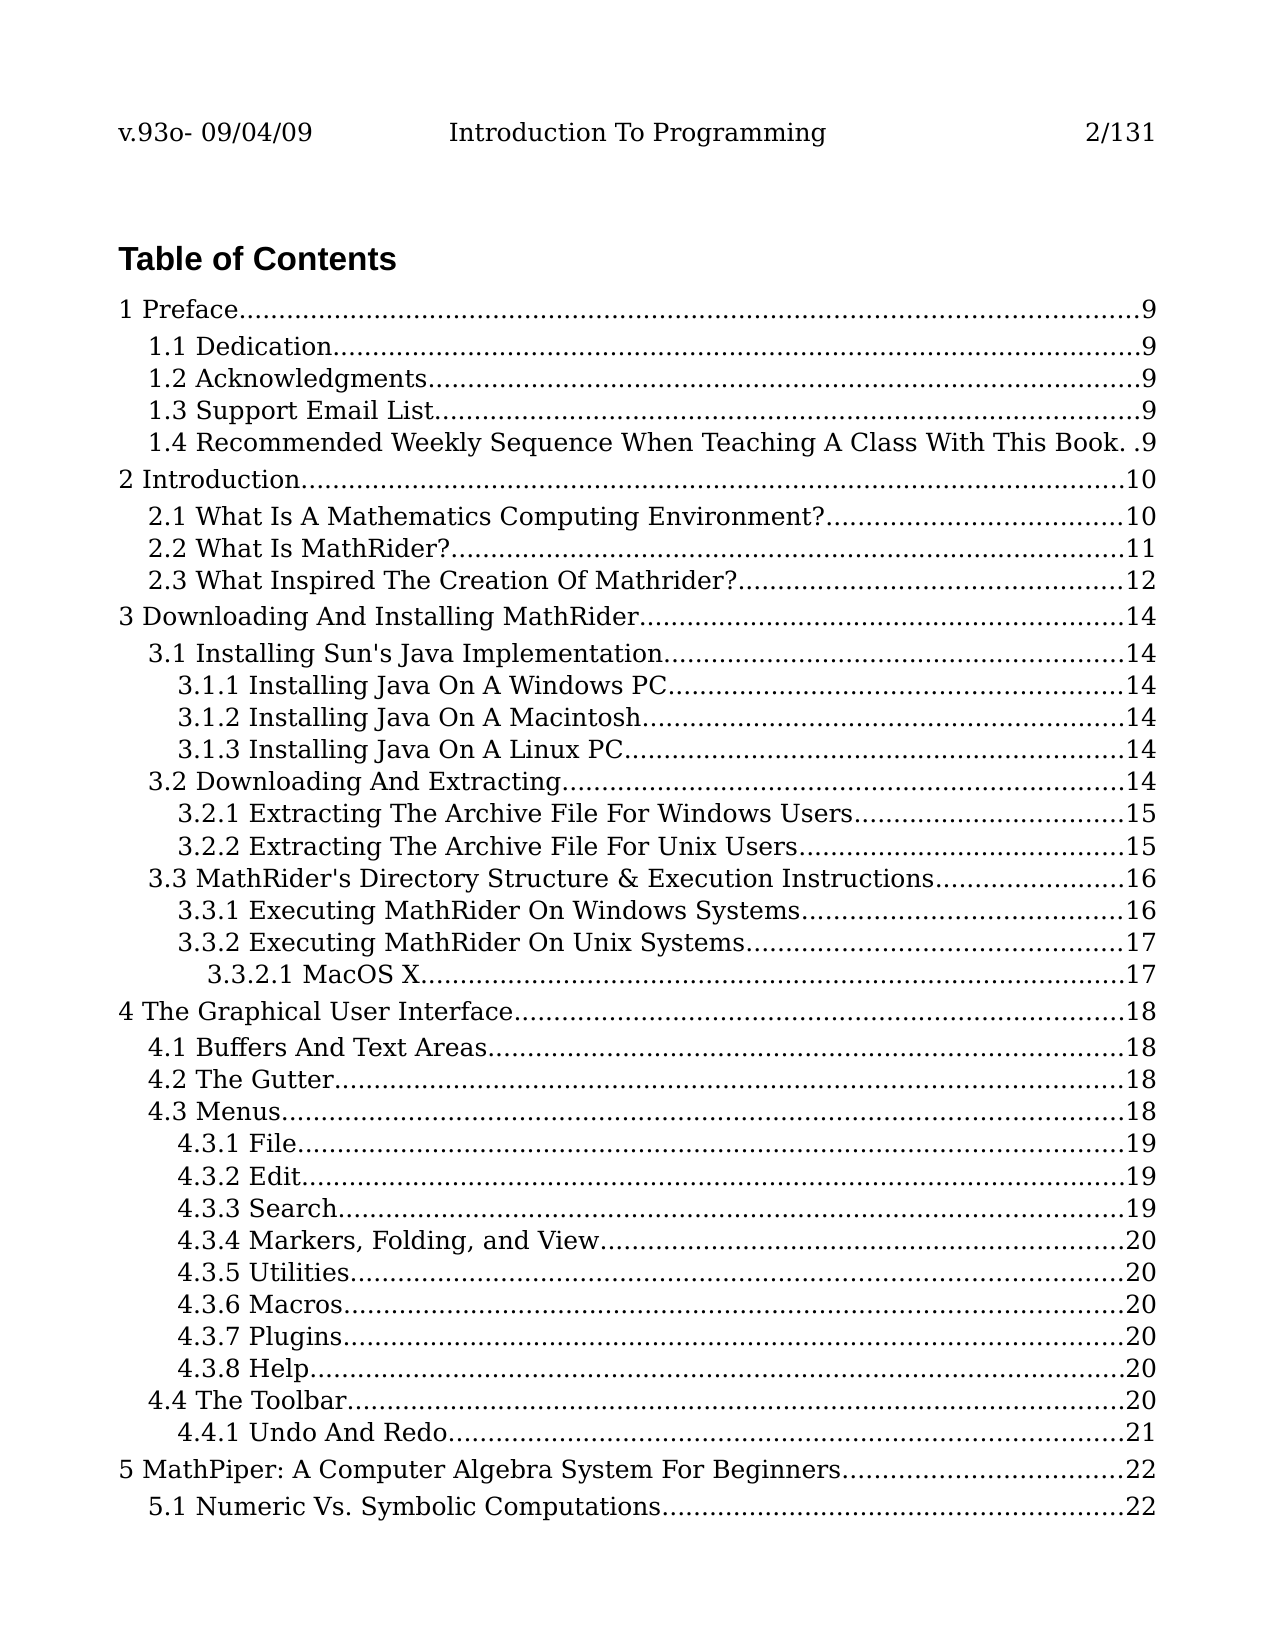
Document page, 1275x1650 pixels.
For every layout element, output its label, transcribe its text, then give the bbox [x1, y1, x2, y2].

text 4.3.8 Help 20 [177, 1354, 1157, 1383]
text 4.3.5 Utilities 20 [177, 1258, 1157, 1287]
text 4.3 Menus 18 [148, 1097, 1157, 1127]
text 3.2.2 Extracting The Archive File For Unix Users 15 [177, 832, 1157, 861]
text 3.3.2.1 MacOS X 17 [207, 960, 1157, 989]
text 3.3.1 Executing MathRider On Windows Systems 16 [177, 896, 1157, 925]
text 3.1.1 Installing Java On A Windows PC 14 [177, 671, 1157, 700]
text 4.1 Buffers And Text Areas 18 [148, 1033, 1157, 1062]
text 3.1 Installing Sun's Java Implementation 14 [148, 639, 1157, 668]
text 3.1.3 Installing Java On A Linux PC 14 [177, 735, 1157, 764]
text 3.3 MathRider's Directory Structure & Execution Instructions 16 [148, 864, 1157, 893]
text 2 Introduction 10 [118, 465, 1157, 494]
text 4.3.4 Markers, Folding, and View 20 [177, 1226, 1157, 1255]
text 3.3.2 Executing MathRider On Unix Systems 17 [177, 928, 1157, 957]
text 1.3 Support Email List 9 [148, 396, 1157, 425]
text 2.1 What Is A Mathematics Computing Environment? 10 [148, 502, 1157, 531]
text 4.3.7 Plugins 20 [177, 1322, 1157, 1351]
text 1.2 Acknowledgments 9 [148, 364, 1157, 393]
text 2.2 What Is MathRider? 11 [148, 534, 1157, 563]
text 4.2 The Gutter 18 [148, 1065, 1157, 1094]
text 4.3.3 Search 19 [177, 1194, 1157, 1223]
text 4.4.1 Undo And Redo 21 [177, 1418, 1157, 1447]
text 2.3 What Inspired The Creation Of Mathrider? 12 [148, 566, 1157, 595]
text 1 Preface 9 [118, 295, 1157, 324]
text 4.4 The Toolbar 20 [148, 1386, 1157, 1415]
text 4 The Graphical User Interface 18 [118, 997, 1157, 1026]
text 5 MathPiper: A Computer Algebra System For Beginners 22 [118, 1455, 1157, 1484]
text 3 Downloading And Installing MathRider 14 [118, 602, 1157, 632]
text 4.3.2 Edit 19 [177, 1162, 1157, 1191]
subtitle Table of Contents [118, 239, 1157, 277]
text 3.2.1 Extracting The Archive File For Windows Users 15 [177, 799, 1157, 829]
text 4.3.1 File 19 [177, 1129, 1157, 1159]
text 1.4 Recommended Weekly Sequence When Teaching A Class With This Book 9 [148, 428, 1157, 457]
text 5.1 Numeric Vs. Symbolic Computations 22 [148, 1492, 1157, 1521]
text 3.2 Downloading And Extracting 14 [148, 767, 1157, 797]
text 1.1 Dedication 9 [148, 332, 1157, 361]
text 4.3.6 Macros 20 [177, 1290, 1157, 1319]
text 3.1.2 Installing Java On A Macintosh 14 [177, 703, 1157, 732]
